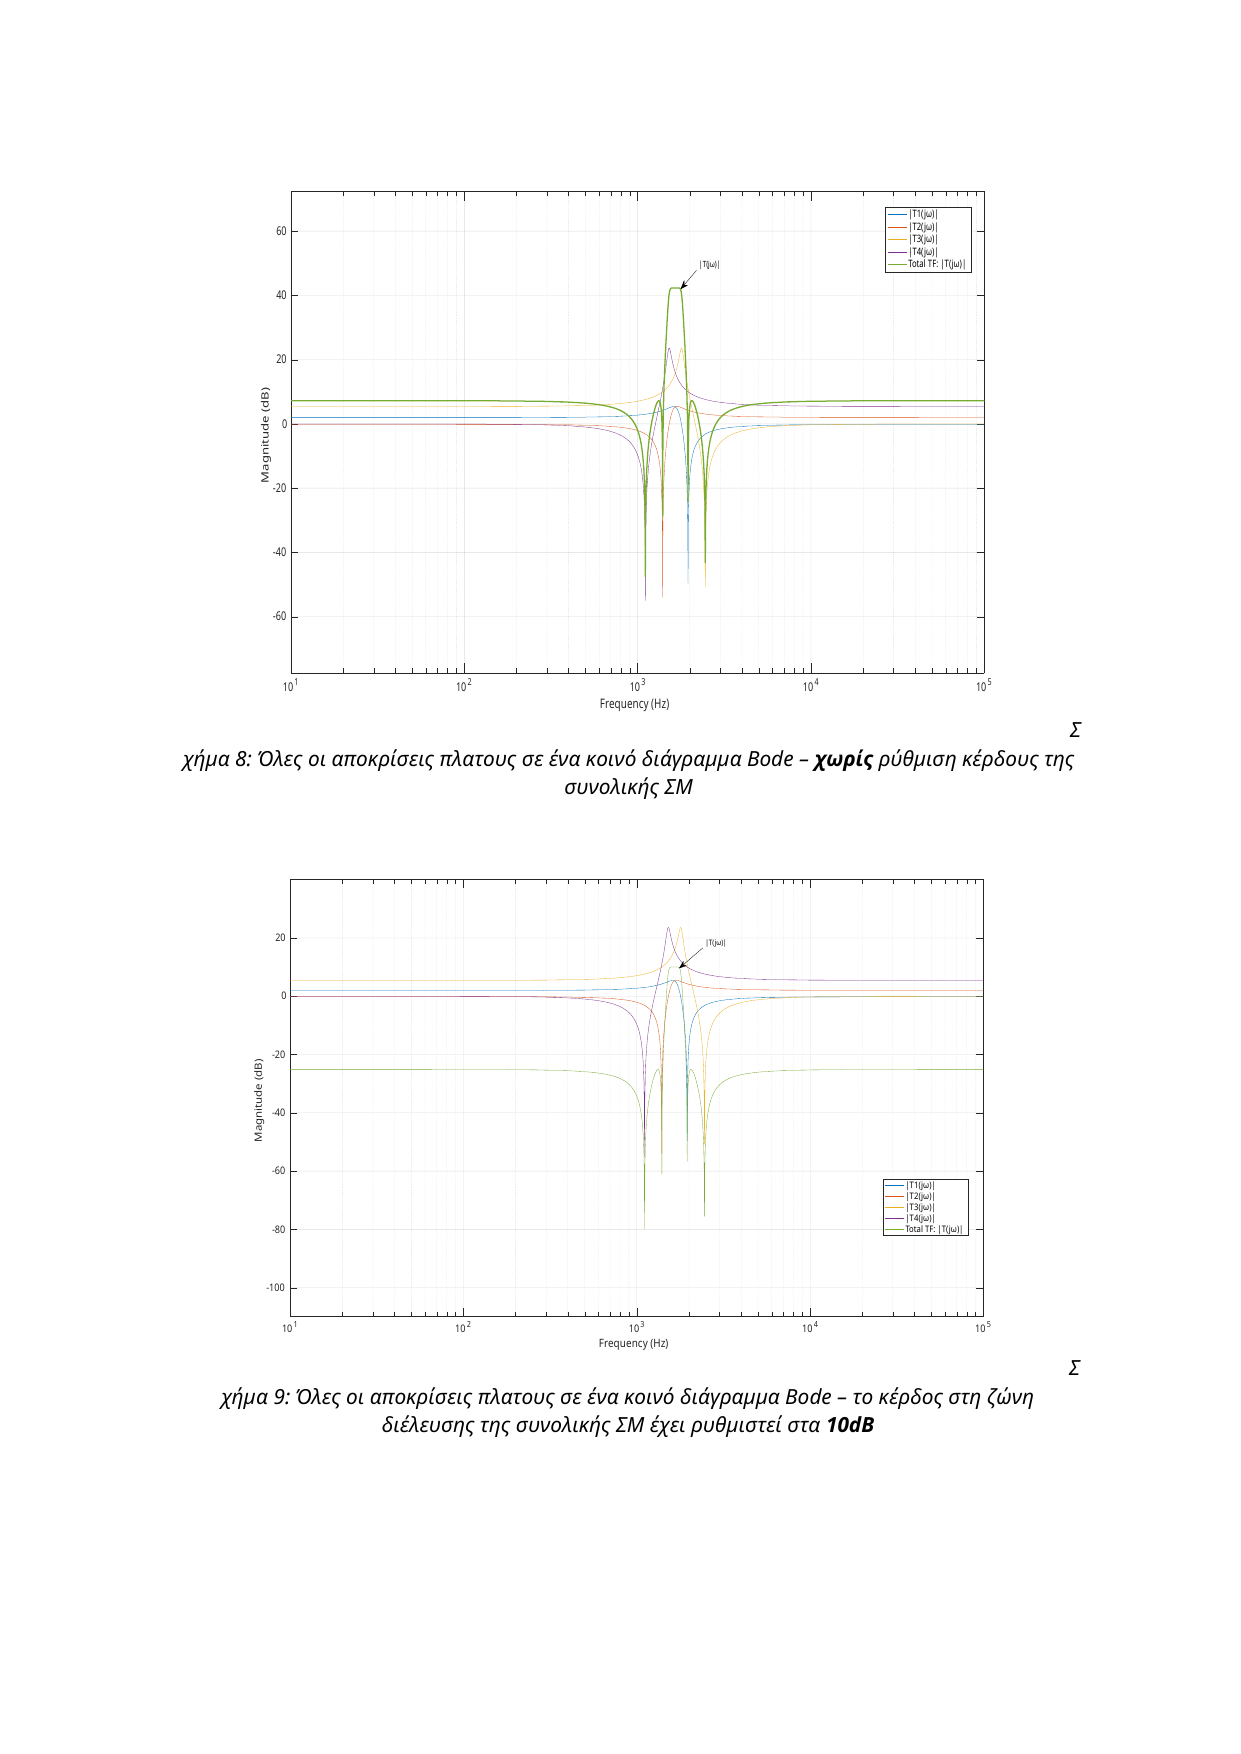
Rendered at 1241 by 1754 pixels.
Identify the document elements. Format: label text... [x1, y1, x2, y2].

text Σχήμα 8: Όλες οι αποκρίσεις πλατους σε ένα κοινό διάγραμμα Bode – χωρίς ρύθμιση κέρδους της συνολικής ΣΜ [172, 147, 1084, 801]
text Σχήμα 9: Όλες οι αποκρίσεις πλατους σε ένα κοινό διάγραμμα Bode – το κέρδος στη ζώνη διέλευσης της συνολικής ΣΜ έχει ρυθμιστεί στα 10dB [172, 839, 1083, 1439]
